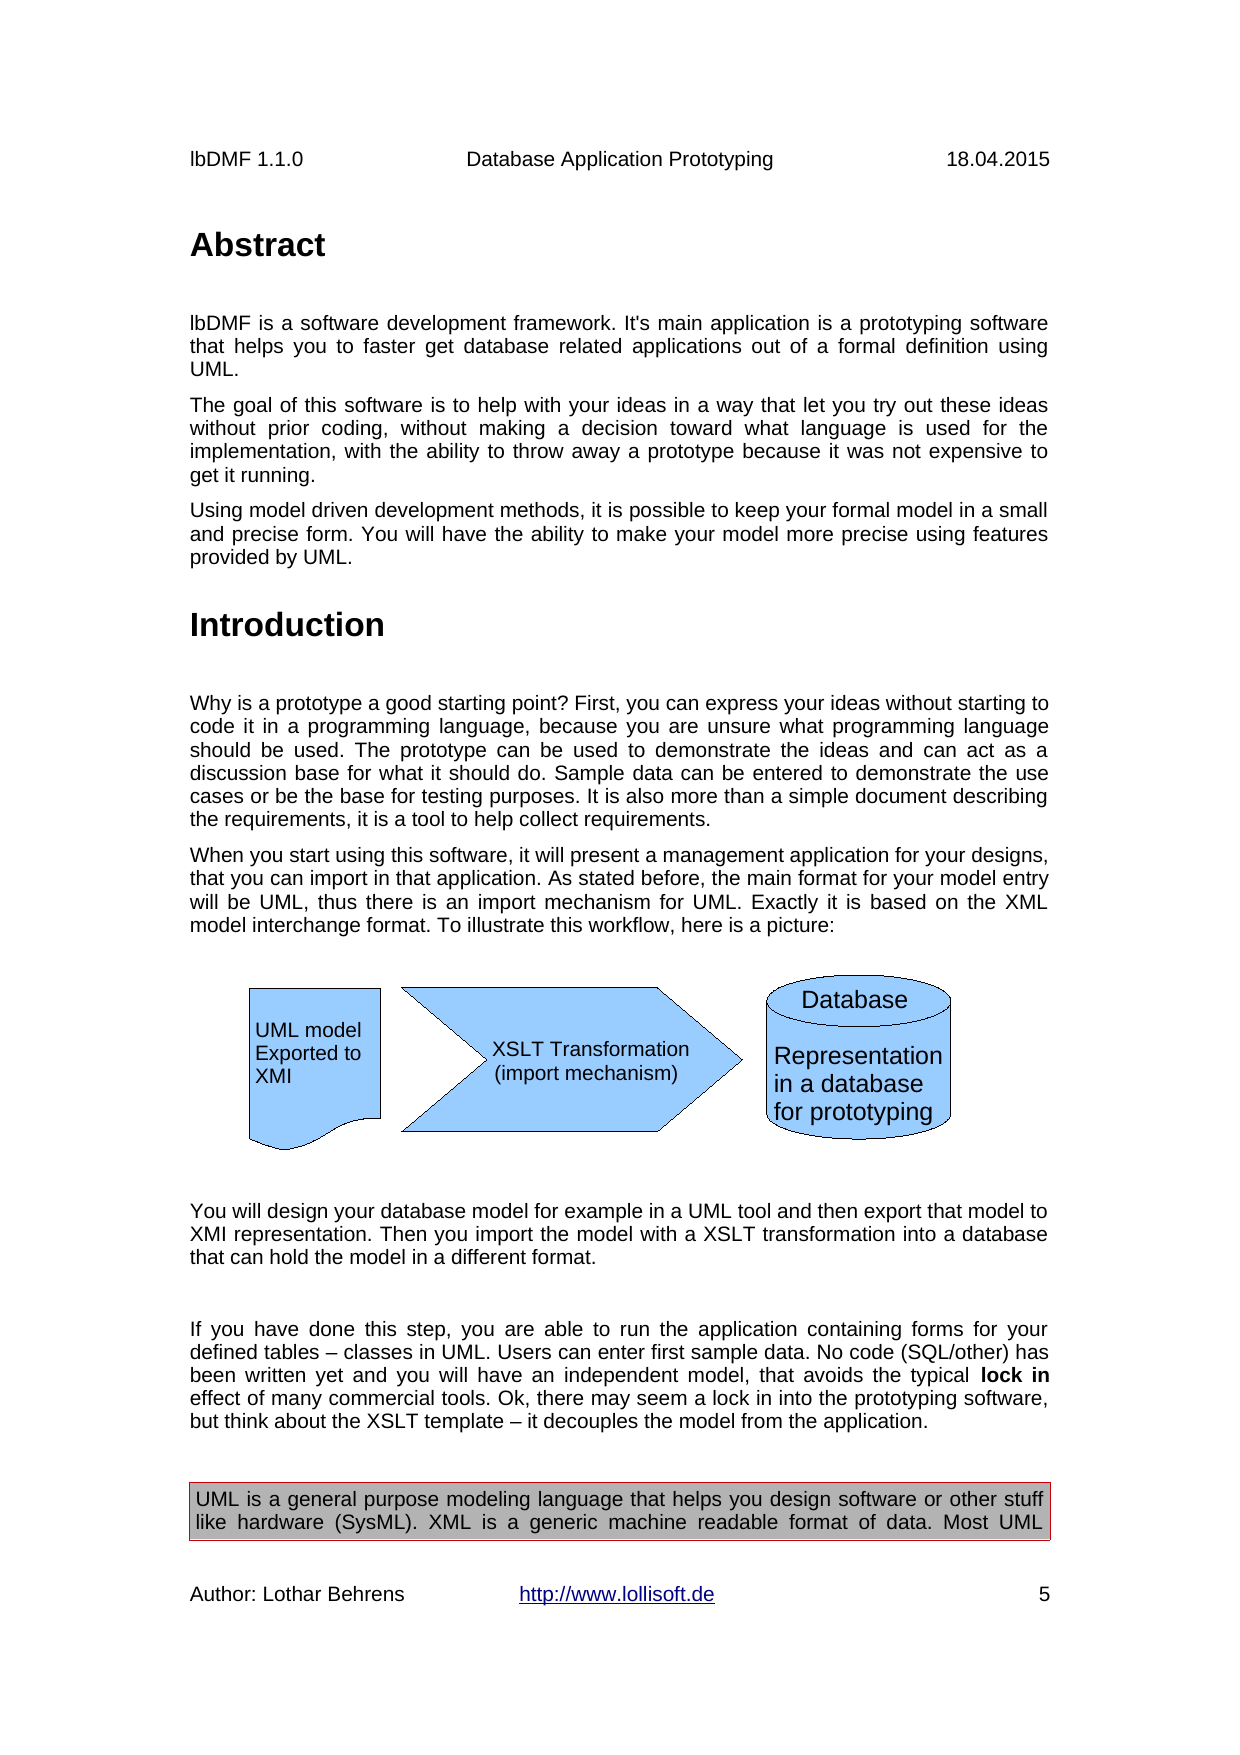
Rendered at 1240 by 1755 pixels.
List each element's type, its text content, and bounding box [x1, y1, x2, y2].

text Why is a prototype a good starting point? First, you can express your ideas without starting to code it in a programming language, because you are unsure what programming language should be used. The prototype can be used to demonstrate the ideas and can act as a discussion base for what it should do. Sample data can be entered to demonstrate the use cases or be the base for testing purposes. It is also more than a simple document describing the requirements, it is a tool to help collect requirements. [189, 692, 1050, 831]
text The goal of this software is to help with your ideas in a way that let you try out these ideas without prior coding, without making a decision toward what language is used for the implementation, with the ability to throw away a prototype because it was not expensive to get it running. [189, 393, 1050, 486]
text You will design your database model for example in a UML tool and then export that model to XMI representation. Then you import the model with a XSLT transformation into a database that can hold the model in a different format. [189, 1199, 1050, 1269]
text Using model driven development methods, it is possible to keep your formal model in a small and precise form. You will have the ability to make your model more precise using features provided by UML. [189, 499, 1050, 569]
text When you start using this software, it will present a management application for your designs, that you can import in that application. As stated before, the main format for your model entry will be UML, thus there is an import mechanism for UML. Exactly it is based on the XML model interchange format. To illustrate this workflow, here is a picture: [189, 844, 1050, 937]
text If you have done this step, you are able to run the application containing forms for your defined tables – classes in UML. Users can enter first sample data. No code (SQL/other) has been written yet and you will have an independent model, that avoids the typical lock in effect of many commercial tools. Ok, there may seem a lock in into the prototyping software, but think about the XSLT template – it decouples the model from the application. [189, 1317, 1050, 1433]
text lbDMF is a software development framework. It's main application is a prototyping software that helps you to faster get database related applications out of a formal definition using UML. [189, 311, 1050, 381]
table_header UML is a general purpose modeling language that helps you design software or other stuff like hardware (SysML). XML is a generic machine readable format of data. Most UML [190, 1483, 1050, 1539]
subtitle Abstract [189, 226, 1050, 263]
subtitle Introduction [189, 606, 1050, 644]
